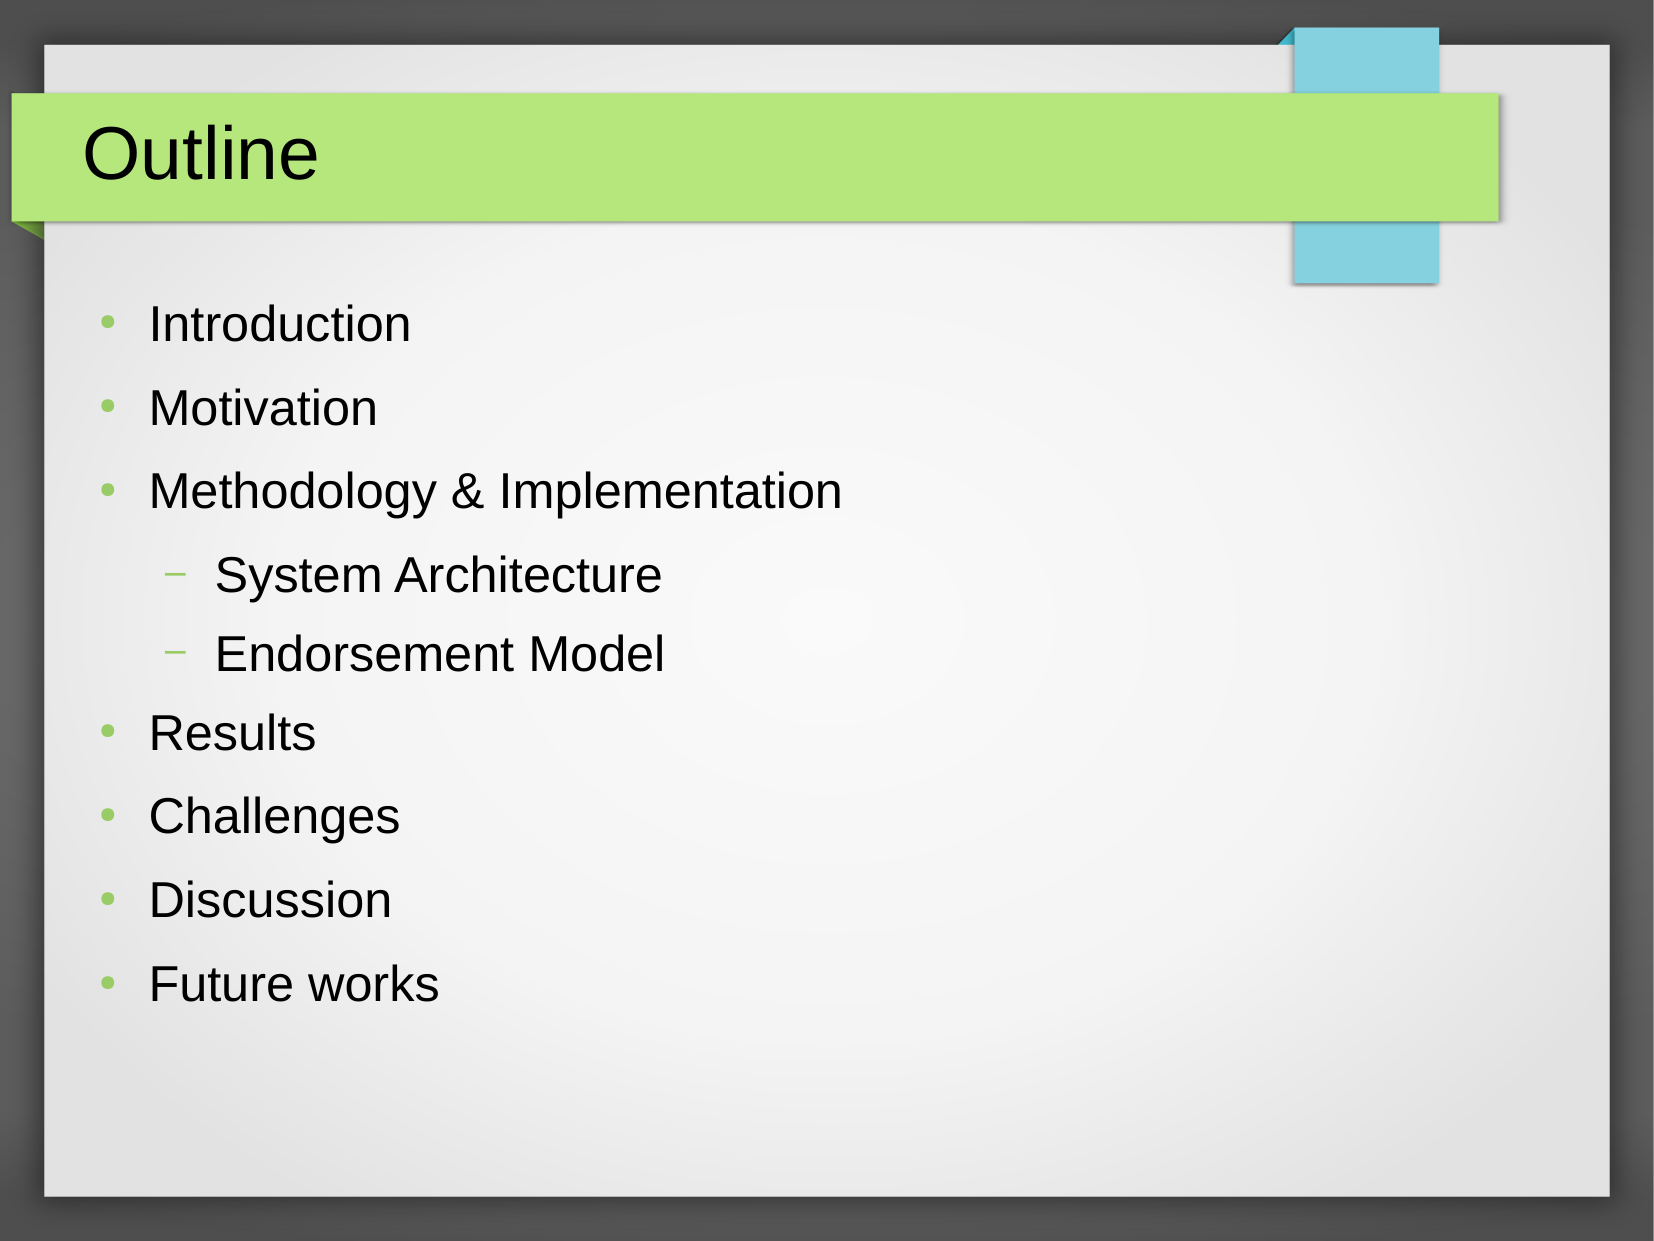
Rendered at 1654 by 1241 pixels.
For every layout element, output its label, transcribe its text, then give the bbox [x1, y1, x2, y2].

picture [0, 0, 1654, 1241]
list Introduction Motivation Methodology & Implementation System Architecture Endorsement Model Results Challenges Discussion Future works [82, 295, 1571, 1015]
title Outline [82, 94, 1264, 213]
